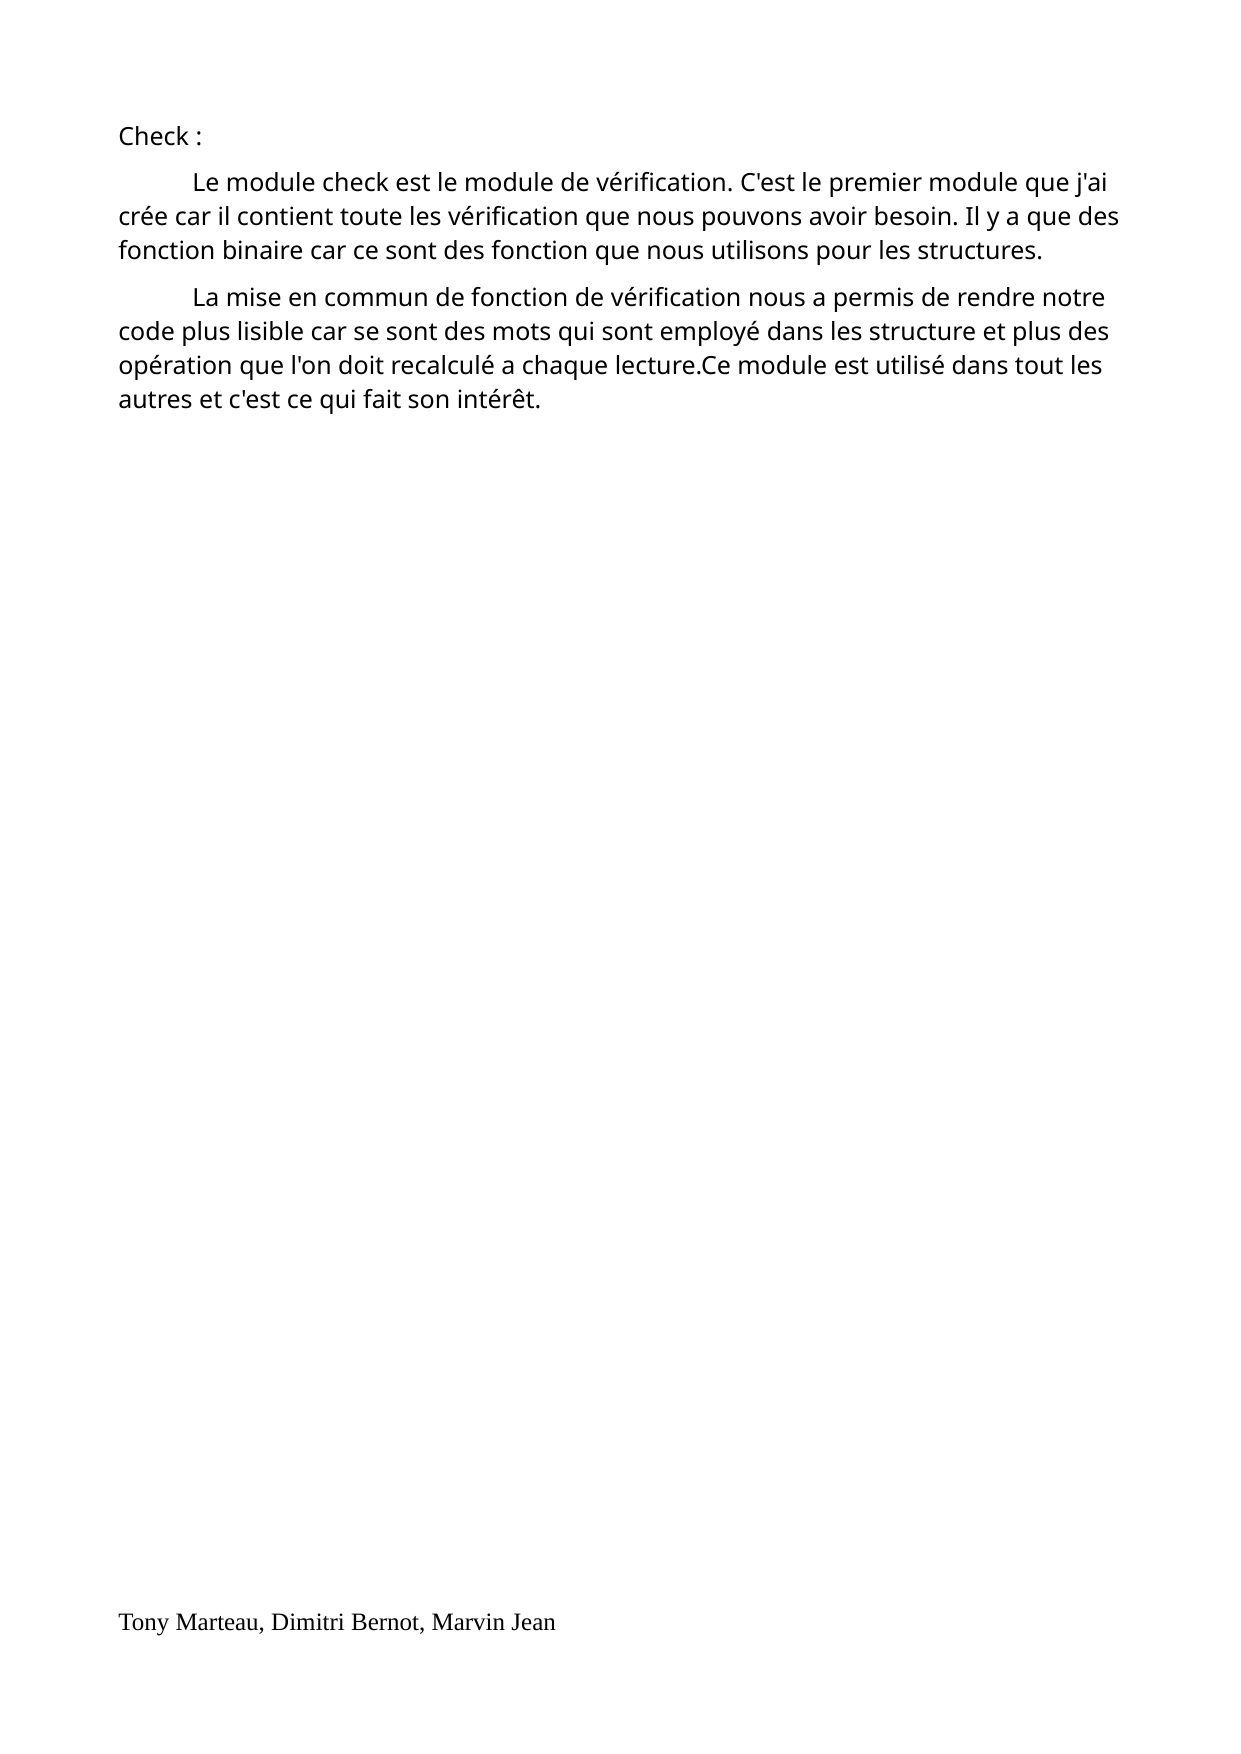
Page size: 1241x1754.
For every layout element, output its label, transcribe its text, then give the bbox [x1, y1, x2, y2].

text Check : [118, 118, 1122, 152]
text Le module check est le module de vérification. C'est le premier module que j'ai crée car il contient toute les vérification que nous pouvons avoir besoin. Il y a que des fonction binaire car ce sont des fonction que nous utilisons pour les structures. [118, 165, 1122, 267]
text La mise en commun de fonction de vérification nous a permis de rendre notre code plus lisible car se sont des mots qui sont employé dans les structure et plus des opération que l'on doit recalculé a chaque lecture.Ce module est utilisé dans tout les autres et c'est ce qui fait son intérêt. [118, 279, 1122, 416]
